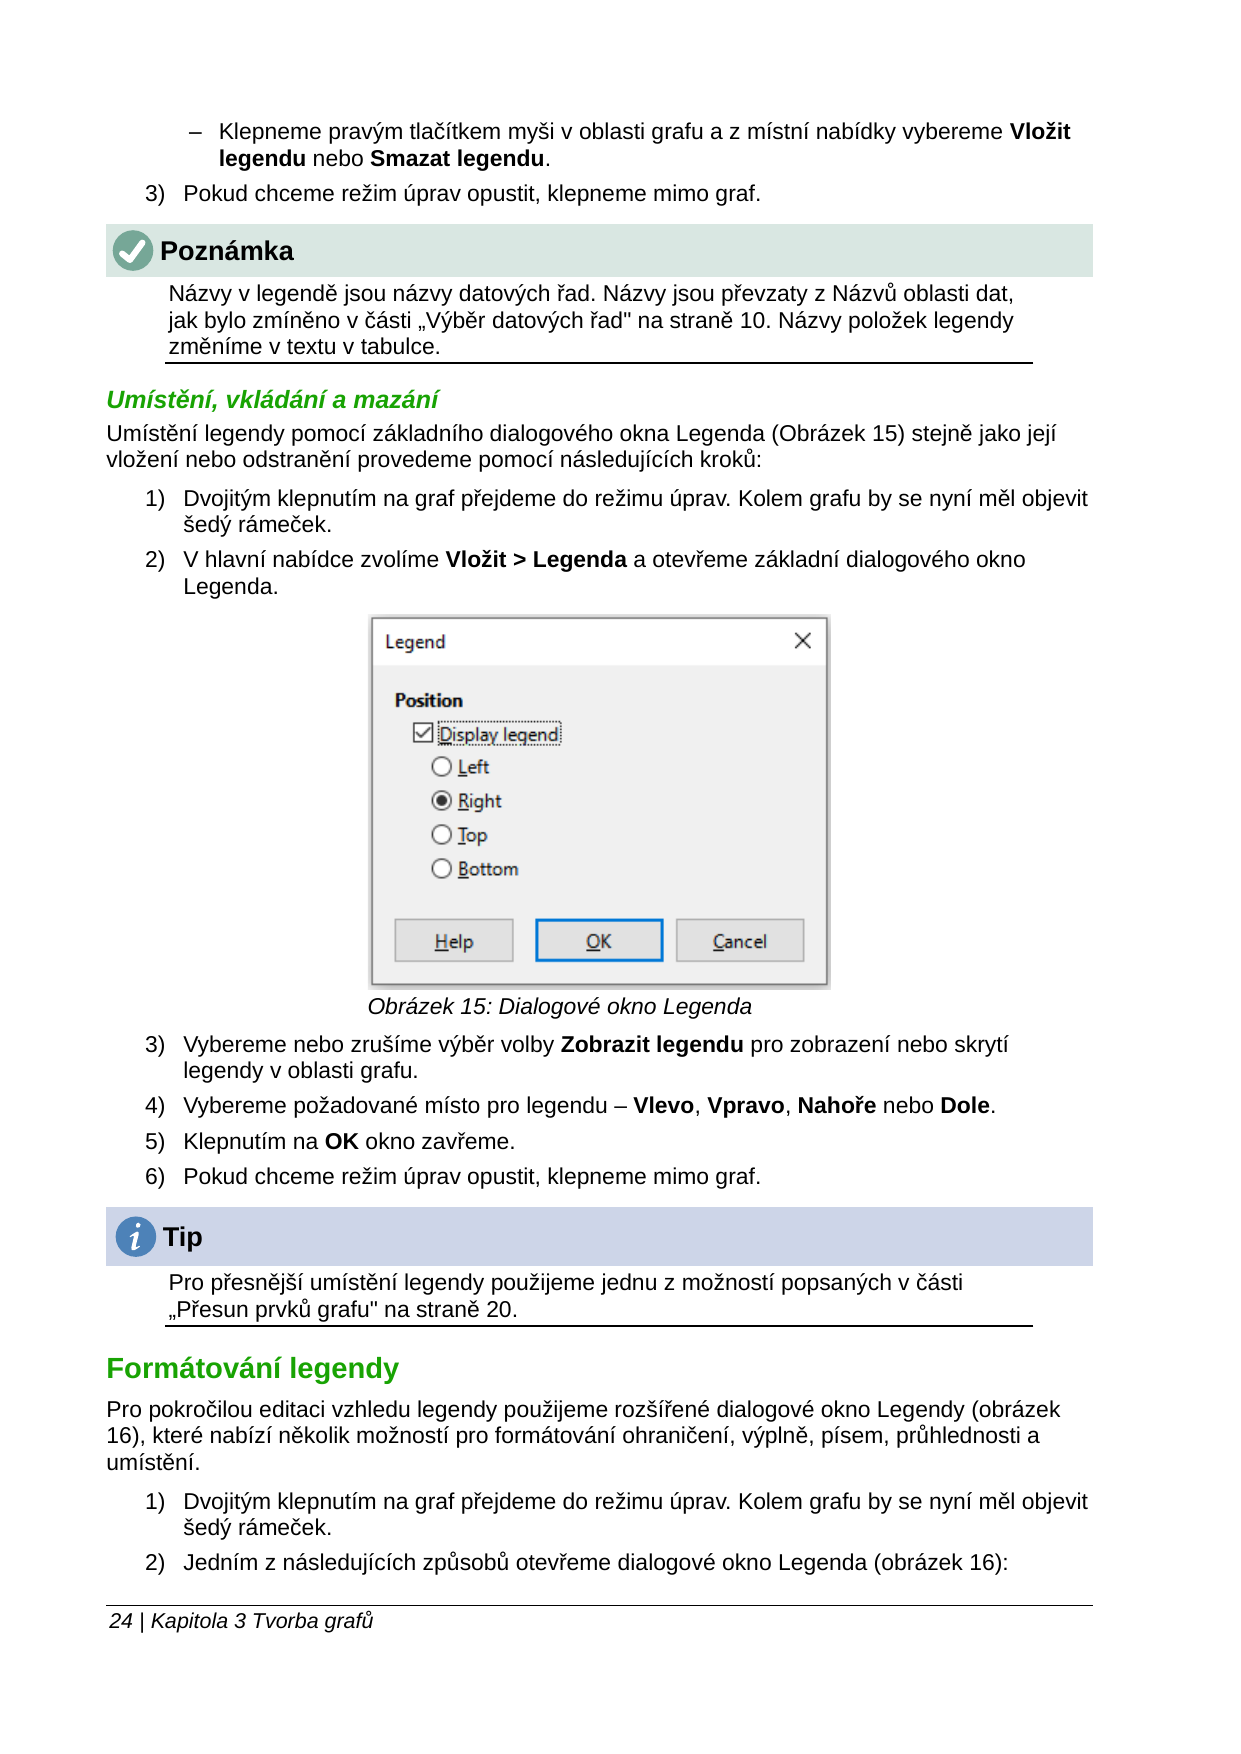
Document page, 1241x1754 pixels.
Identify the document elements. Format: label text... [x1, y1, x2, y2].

text Názvy v legendě jsou názvy datových řad. Názvy jsou převzaty z Názvů oblasti dat, jak bylo zmíněno v části „Výběr datových řad" na straně 9. Názvy položek legendy změníme v textu v tabulce. [165, 277, 1033, 362]
list Dvojitým klepnutím na graf přejdeme do režimu úprav. Kolem grafu by se nyní měl objevit šedý rámeček. [165, 1488, 1093, 1540]
list Pro pokročilou editaci vzhledu legendy použijeme rozšířené dialogové okno Legendy (obrázek 16), které nabízí několik možností pro formátování ohraničení, výplně, písem, průhlednosti a umístění. [106, 1396, 1093, 1475]
list Klepnutím na OK okno zavřeme. [165, 1128, 1093, 1154]
subtitle Formátování legendy [106, 1351, 1093, 1384]
list Jedním z následujících způsobů otevřeme dialogové okno Legenda (obrázek 16): [165, 1549, 1093, 1576]
list V hlavní nabídce zvolíme Vložit > Legenda a otevřeme základní dialogového okno Legenda. [165, 546, 1093, 599]
subtitle Umístění, vkládání a mazání [106, 385, 1093, 414]
text Obrázek 15: Dialogové okno Legenda [365, 990, 834, 1019]
text Pro přesnější umístění legendy použijeme jednu z možností popsaných v části „Přesunutí prvků grafu" na straně 19. [165, 1266, 1033, 1325]
list Dvojitým klepnutím na graf přejdeme do režimu úprav. Kolem grafu by se nyní měl objevit šedý rámeček. [165, 485, 1093, 538]
list Vybereme požadované místo pro legendu – Vlevo, Vpravo, Nahoře nebo Dole. [165, 1092, 1093, 1119]
subtitle Poznámka [106, 224, 1093, 277]
list Vybereme nebo zrušíme výběr volby Zobrazit legendu pro zobrazení nebo skrytí legendy v oblasti grafu. [165, 1031, 1093, 1084]
list Pokud chceme režim úprav opustit, klepneme mimo graf. [165, 180, 1093, 206]
subtitle Tip [106, 1207, 1093, 1266]
list Umístění legendy pomocí základního dialogového okna Legenda (Obrázek 15) stejně jako její vložení nebo odstranění provedeme pomocí následujících kroků: [106, 420, 1093, 472]
list Klepneme pravým tlačítkem myši v oblasti grafu a z místní nabídky vybereme Vložit legendu nebo Smazat legendu. [189, 118, 1093, 171]
list Pokud chceme režim úprav opustit, klepneme mimo graf. [165, 1163, 1093, 1189]
picture [367, 614, 831, 990]
